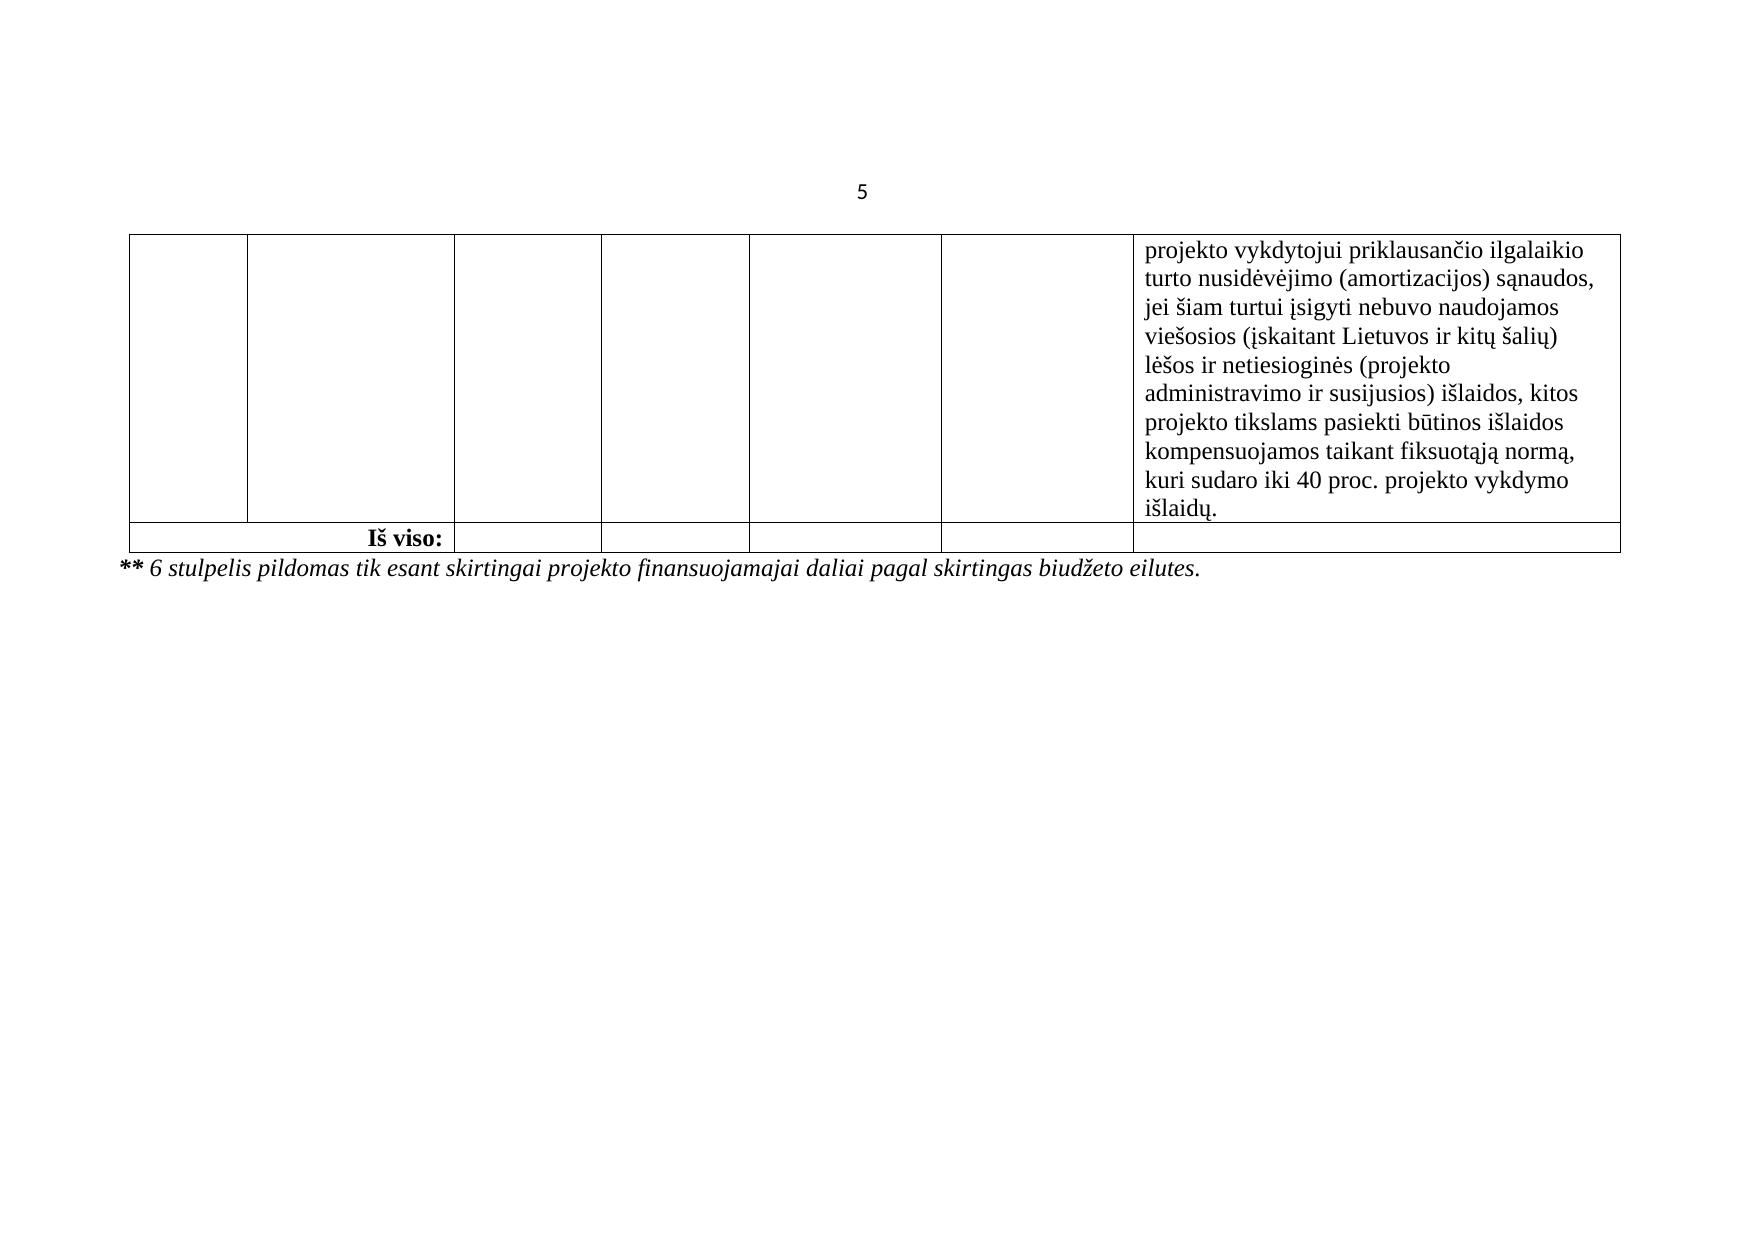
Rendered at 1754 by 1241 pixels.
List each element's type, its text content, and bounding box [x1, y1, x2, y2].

table_cell [942, 235, 1133, 522]
text ** 6 stulpelis pildomas tik esant skirtingai projekto finansuojamajai daliai pagal skirtingas biudžeto eilutes. [118, 553, 1606, 582]
table_cell [602, 523, 749, 552]
table_cell [942, 523, 1133, 552]
table_cell [455, 235, 601, 522]
table_cell [1134, 523, 1620, 552]
table_cell [248, 235, 454, 522]
table_cell [455, 523, 601, 552]
table_cell [602, 235, 749, 522]
table_cell [750, 235, 941, 522]
table_cell [750, 523, 941, 552]
table_cell Iš viso: [130, 523, 454, 552]
table_cell projekto vykdytojui priklausančio ilgalaikio turto nusidėvėjimo (amortizacijos) sąnaudos, jei šiam turtui įsigyti nebuvo naudojamos viešosios (įskaitant Lietuvos ir kitų šalių) lėšos ir netiesioginės (projekto administravimo ir susijusios) išlaidos, kitos projekto tikslams pasiekti būtinos išlaidos kompensuojamos taikant fiksuotąją normą, kuri sudaro iki 40 proc. projekto vykdymo išlaidų. [1134, 235, 1620, 522]
table_cell [130, 235, 247, 522]
